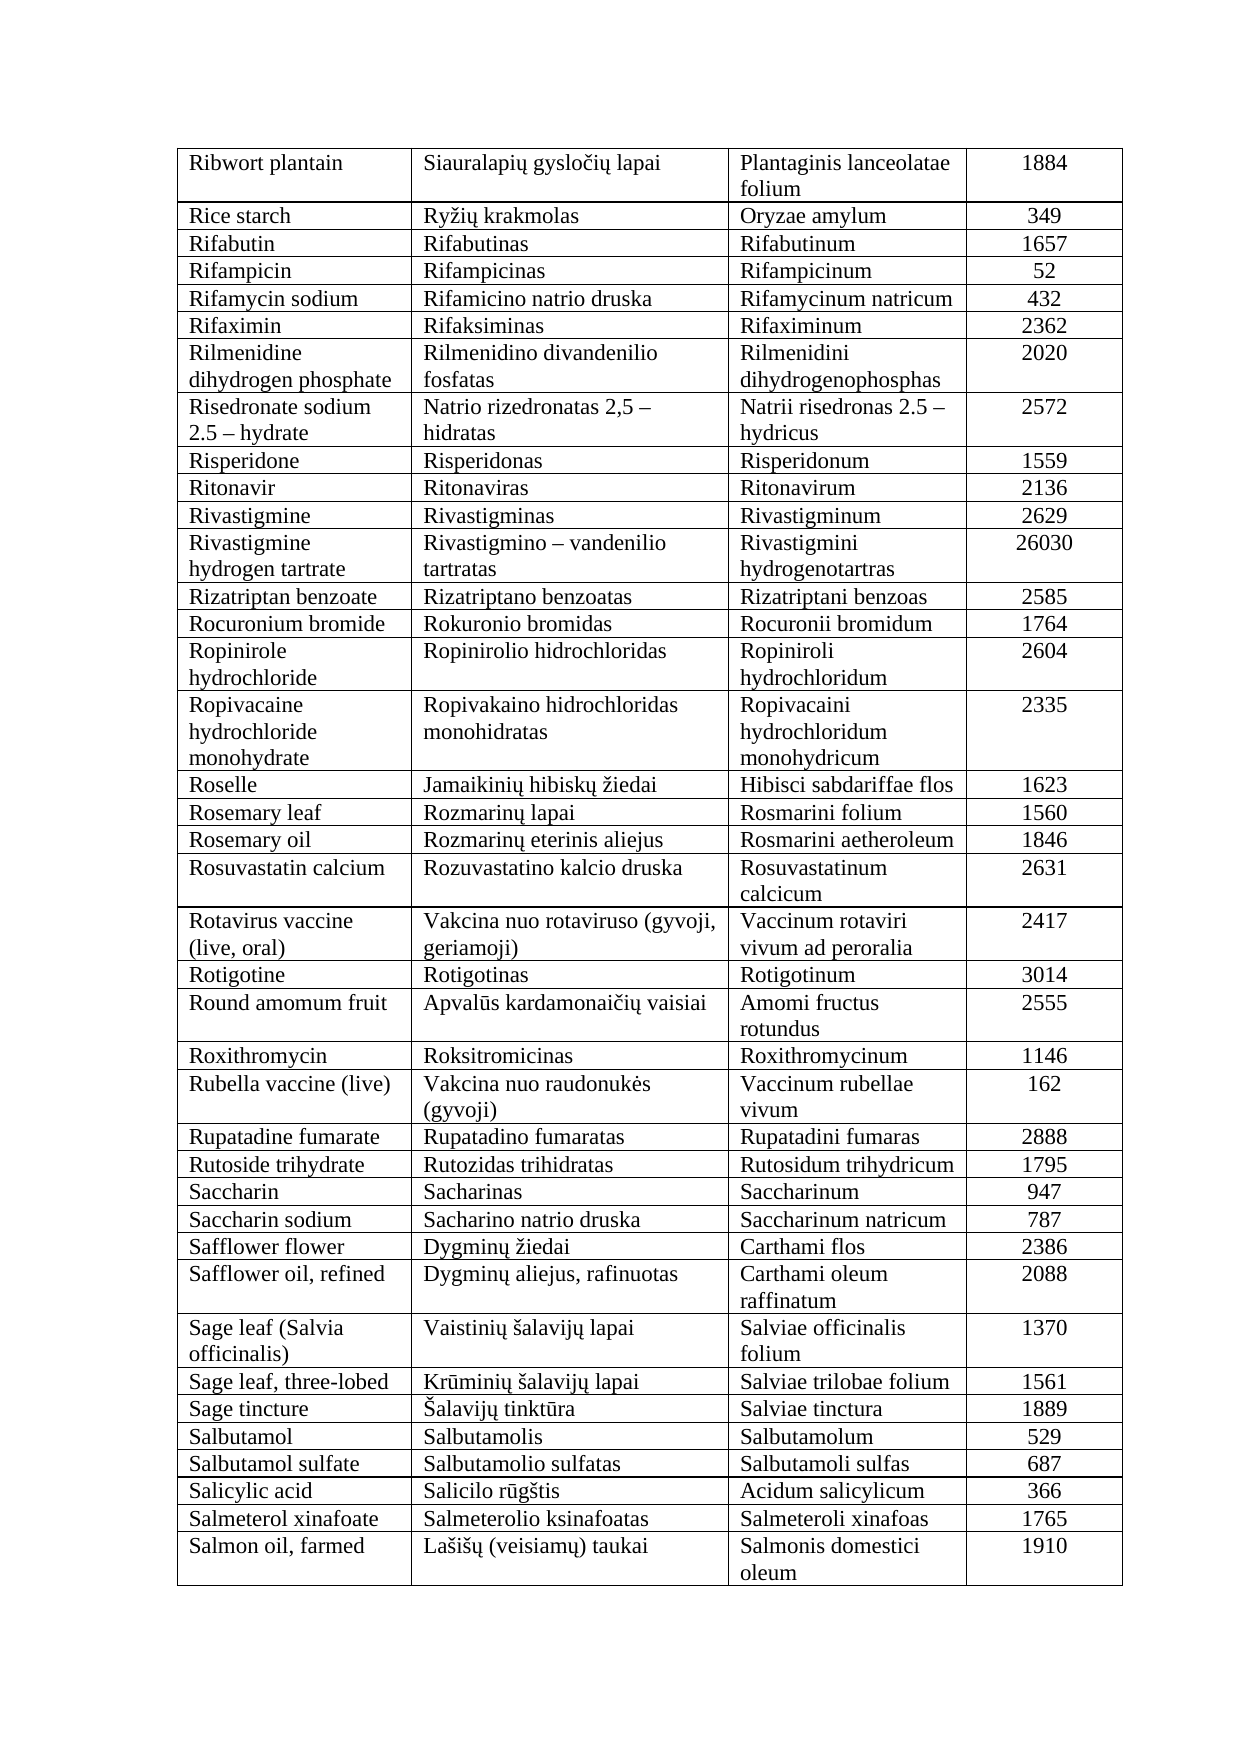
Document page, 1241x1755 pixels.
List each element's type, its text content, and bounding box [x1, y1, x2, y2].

table_cell Sage tincture [178, 1395, 411, 1422]
table_cell Dygminų aliejus, rafinuotas [412, 1260, 728, 1313]
table_cell 2020 [967, 339, 1122, 392]
table_cell Roksitromicinas [412, 1042, 728, 1069]
table_cell 2604 [967, 638, 1122, 690]
table_cell Salviae officinalis folium [729, 1314, 966, 1367]
table_cell 947 [967, 1178, 1122, 1204]
table_cell Roxithromycin [178, 1042, 411, 1069]
table_cell Rifaksiminas [412, 312, 728, 338]
table_cell Salmonis domestici oleum [729, 1532, 966, 1585]
table_cell Salbutamolio sulfatas [412, 1450, 728, 1476]
table_cell Sacharinas [412, 1178, 728, 1204]
table_cell 1560 [967, 799, 1122, 825]
table_cell Salicilo rūgštis [412, 1478, 728, 1504]
table_cell 1884 [967, 149, 1122, 201]
table_cell 2088 [967, 1260, 1122, 1313]
table_cell 1370 [967, 1314, 1122, 1367]
table_cell 2136 [967, 474, 1122, 501]
table_cell Rifabutin [178, 230, 411, 256]
table_cell 2417 [967, 908, 1122, 960]
table_cell Vaccinum rubellae vivum [729, 1070, 966, 1122]
table_cell Rizatriptani benzoas [729, 583, 966, 609]
table_cell Rocuronii bromidum [729, 610, 966, 637]
table_cell Saccharin [178, 1178, 411, 1204]
table_cell 2585 [967, 583, 1122, 609]
table_cell Rotigotinum [729, 961, 966, 987]
table_cell Sacharino natrio druska [412, 1206, 728, 1232]
table_cell Siauralapių gysločių lapai [412, 149, 728, 201]
table_cell Rivastigminum [729, 502, 966, 528]
table_cell Salmeteroli xinafoas [729, 1505, 966, 1531]
table_cell Salbutamoli sulfas [729, 1450, 966, 1476]
table_cell Sage leaf, three-lobed [178, 1368, 411, 1394]
table_cell Risperidonas [412, 447, 728, 473]
table_cell 1559 [967, 447, 1122, 473]
table_cell Rivastigmine hydrogen tartrate [178, 529, 411, 582]
table_cell Rifampicin [178, 257, 411, 283]
table_cell 529 [967, 1423, 1122, 1449]
table_cell Roxithromycinum [729, 1042, 966, 1069]
table_cell Rifampicinum [729, 257, 966, 283]
table_cell 52 [967, 257, 1122, 283]
table_cell Rosmarini folium [729, 799, 966, 825]
table_cell 2386 [967, 1233, 1122, 1259]
table_cell Amomi fructus rotundus [729, 989, 966, 1041]
table_cell 2888 [967, 1124, 1122, 1150]
table_cell Rosuvastatinum calcicum [729, 854, 966, 906]
table_cell Rifaximin [178, 312, 411, 338]
table_cell Rivastigmini hydrogenotartras [729, 529, 966, 582]
table_cell Rozmarinų lapai [412, 799, 728, 825]
table_cell 1623 [967, 771, 1122, 798]
table_cell Rice starch [178, 203, 411, 229]
table_cell Ribwort plantain [178, 149, 411, 201]
table_cell 1765 [967, 1505, 1122, 1531]
table_cell Ropivakaino hidrochloridas monohidratas [412, 691, 728, 770]
table_cell Saccharinum [729, 1178, 966, 1204]
table_cell 162 [967, 1070, 1122, 1122]
table_cell 2555 [967, 989, 1122, 1041]
table_cell Salbutamolum [729, 1423, 966, 1449]
table_cell Oryzae amylum [729, 203, 966, 229]
table_cell Rocuronium bromide [178, 610, 411, 637]
table_cell Rotavirus vaccine (live, oral) [178, 908, 411, 960]
table_cell Rivastigminas [412, 502, 728, 528]
table_cell 2335 [967, 691, 1122, 770]
table_cell Salmeterol xinafoate [178, 1505, 411, 1531]
table_cell Rosuvastatin calcium [178, 854, 411, 906]
table_cell 1910 [967, 1532, 1122, 1585]
table_cell Rutoside trihydrate [178, 1151, 411, 1177]
table_cell Rivastigmine [178, 502, 411, 528]
table_cell Rifabutinas [412, 230, 728, 256]
table_cell Ropiniroli hydrochloridum [729, 638, 966, 690]
table_cell 1657 [967, 230, 1122, 256]
table_cell Salviae tinctura [729, 1395, 966, 1422]
table_cell Rutozidas trihidratas [412, 1151, 728, 1177]
table_cell Ryžių krakmolas [412, 203, 728, 229]
table_cell Salbutamol sulfate [178, 1450, 411, 1476]
table_cell Krūminių šalavijų lapai [412, 1368, 728, 1394]
table_cell Rutosidum trihydricum [729, 1151, 966, 1177]
table_cell Rilmenidine dihydrogen phosphate [178, 339, 411, 392]
table_cell Rosmarini aetheroleum [729, 826, 966, 853]
table_cell Vaccinum rotaviri vivum ad peroralia [729, 908, 966, 960]
table_cell Salmeterolio ksinafoatas [412, 1505, 728, 1531]
table_cell Rosemary oil [178, 826, 411, 853]
table_cell Ritonavirum [729, 474, 966, 501]
table_cell Salicylic acid [178, 1478, 411, 1504]
table_cell Salviae trilobae folium [729, 1368, 966, 1394]
table_cell 349 [967, 203, 1122, 229]
table_cell Salmon oil, farmed [178, 1532, 411, 1585]
table_cell Hibisci sabdariffae flos [729, 771, 966, 798]
table_cell Carthami flos [729, 1233, 966, 1259]
table_cell Rizatriptan benzoate [178, 583, 411, 609]
table_cell 787 [967, 1206, 1122, 1232]
table_cell Ropinirolio hidrochloridas [412, 638, 728, 690]
table_cell Saccharinum natricum [729, 1206, 966, 1232]
table_cell Rubella vaccine (live) [178, 1070, 411, 1122]
table_cell Rosemary leaf [178, 799, 411, 825]
table_cell Dygminų žiedai [412, 1233, 728, 1259]
table_cell Lašišų (veisiamų) taukai [412, 1532, 728, 1585]
table_cell Plantaginis lanceolatae folium [729, 149, 966, 201]
table_cell Salbutamol [178, 1423, 411, 1449]
table_cell Ritonaviras [412, 474, 728, 501]
table_cell Rifaximinum [729, 312, 966, 338]
table_cell Roselle [178, 771, 411, 798]
table_cell Risedronate sodium 2.5 – hydrate [178, 393, 411, 446]
table_cell Rokuronio bromidas [412, 610, 728, 637]
table_cell 1846 [967, 826, 1122, 853]
table_cell 3014 [967, 961, 1122, 987]
table_cell Safflower oil, refined [178, 1260, 411, 1313]
table_cell 2572 [967, 393, 1122, 446]
table_cell Ropivacaini hydrochloridum monohydricum [729, 691, 966, 770]
table_cell Rifabutinum [729, 230, 966, 256]
table_cell Safflower flower [178, 1233, 411, 1259]
table_cell Rozmarinų eterinis aliejus [412, 826, 728, 853]
table_cell Rifamycin sodium [178, 285, 411, 311]
table_cell Acidum salicylicum [729, 1478, 966, 1504]
table_cell 1889 [967, 1395, 1122, 1422]
table_cell Rupatadine fumarate [178, 1124, 411, 1150]
table_cell Natrii risedronas 2.5 – hydricus [729, 393, 966, 446]
table_cell Ropinirole hydrochloride [178, 638, 411, 690]
table_cell Rilmenidini dihydrogenophosphas [729, 339, 966, 392]
table_cell 1795 [967, 1151, 1122, 1177]
table_cell 2631 [967, 854, 1122, 906]
table_cell 687 [967, 1450, 1122, 1476]
table_cell Rozuvastatino kalcio druska [412, 854, 728, 906]
table_cell Rifampicinas [412, 257, 728, 283]
table_cell 1764 [967, 610, 1122, 637]
table_cell 1561 [967, 1368, 1122, 1394]
table_cell 366 [967, 1478, 1122, 1504]
table_cell Rilmenidino divandenilio fosfatas [412, 339, 728, 392]
table_cell 2362 [967, 312, 1122, 338]
table_cell Saccharin sodium [178, 1206, 411, 1232]
table_cell Risperidone [178, 447, 411, 473]
table_cell Natrio rizedronatas 2,5 – hidratas [412, 393, 728, 446]
table_cell 2629 [967, 502, 1122, 528]
table_cell Jamaikinių hibiskų žiedai [412, 771, 728, 798]
table_cell Vakcina nuo rotaviruso (gyvoji, geriamoji) [412, 908, 728, 960]
table_cell Rupatadino fumaratas [412, 1124, 728, 1150]
table_cell Rivastigmino – vandenilio tartratas [412, 529, 728, 582]
table_cell Rizatriptano benzoatas [412, 583, 728, 609]
table_cell Rifamycinum natricum [729, 285, 966, 311]
table_cell Rupatadini fumaras [729, 1124, 966, 1150]
table_cell Round amomum fruit [178, 989, 411, 1041]
table_cell Rotigotinas [412, 961, 728, 987]
table_cell Vaistinių šalavijų lapai [412, 1314, 728, 1367]
table_cell Salbutamolis [412, 1423, 728, 1449]
table_cell Risperidonum [729, 447, 966, 473]
table_cell 26030 [967, 529, 1122, 582]
table_cell Rotigotine [178, 961, 411, 987]
table_cell 432 [967, 285, 1122, 311]
table_cell Ritonavir [178, 474, 411, 501]
table_cell Šalavijų tinktūra [412, 1395, 728, 1422]
table_cell Apvalūs kardamonaičių vaisiai [412, 989, 728, 1041]
table_cell Carthami oleum raffinatum [729, 1260, 966, 1313]
table_cell 1146 [967, 1042, 1122, 1069]
table_cell Vakcina nuo raudonukės (gyvoji) [412, 1070, 728, 1122]
table_cell Rifamicino natrio druska [412, 285, 728, 311]
table_cell Sage leaf (Salvia officinalis) [178, 1314, 411, 1367]
table_cell Ropivacaine hydrochloride monohydrate [178, 691, 411, 770]
